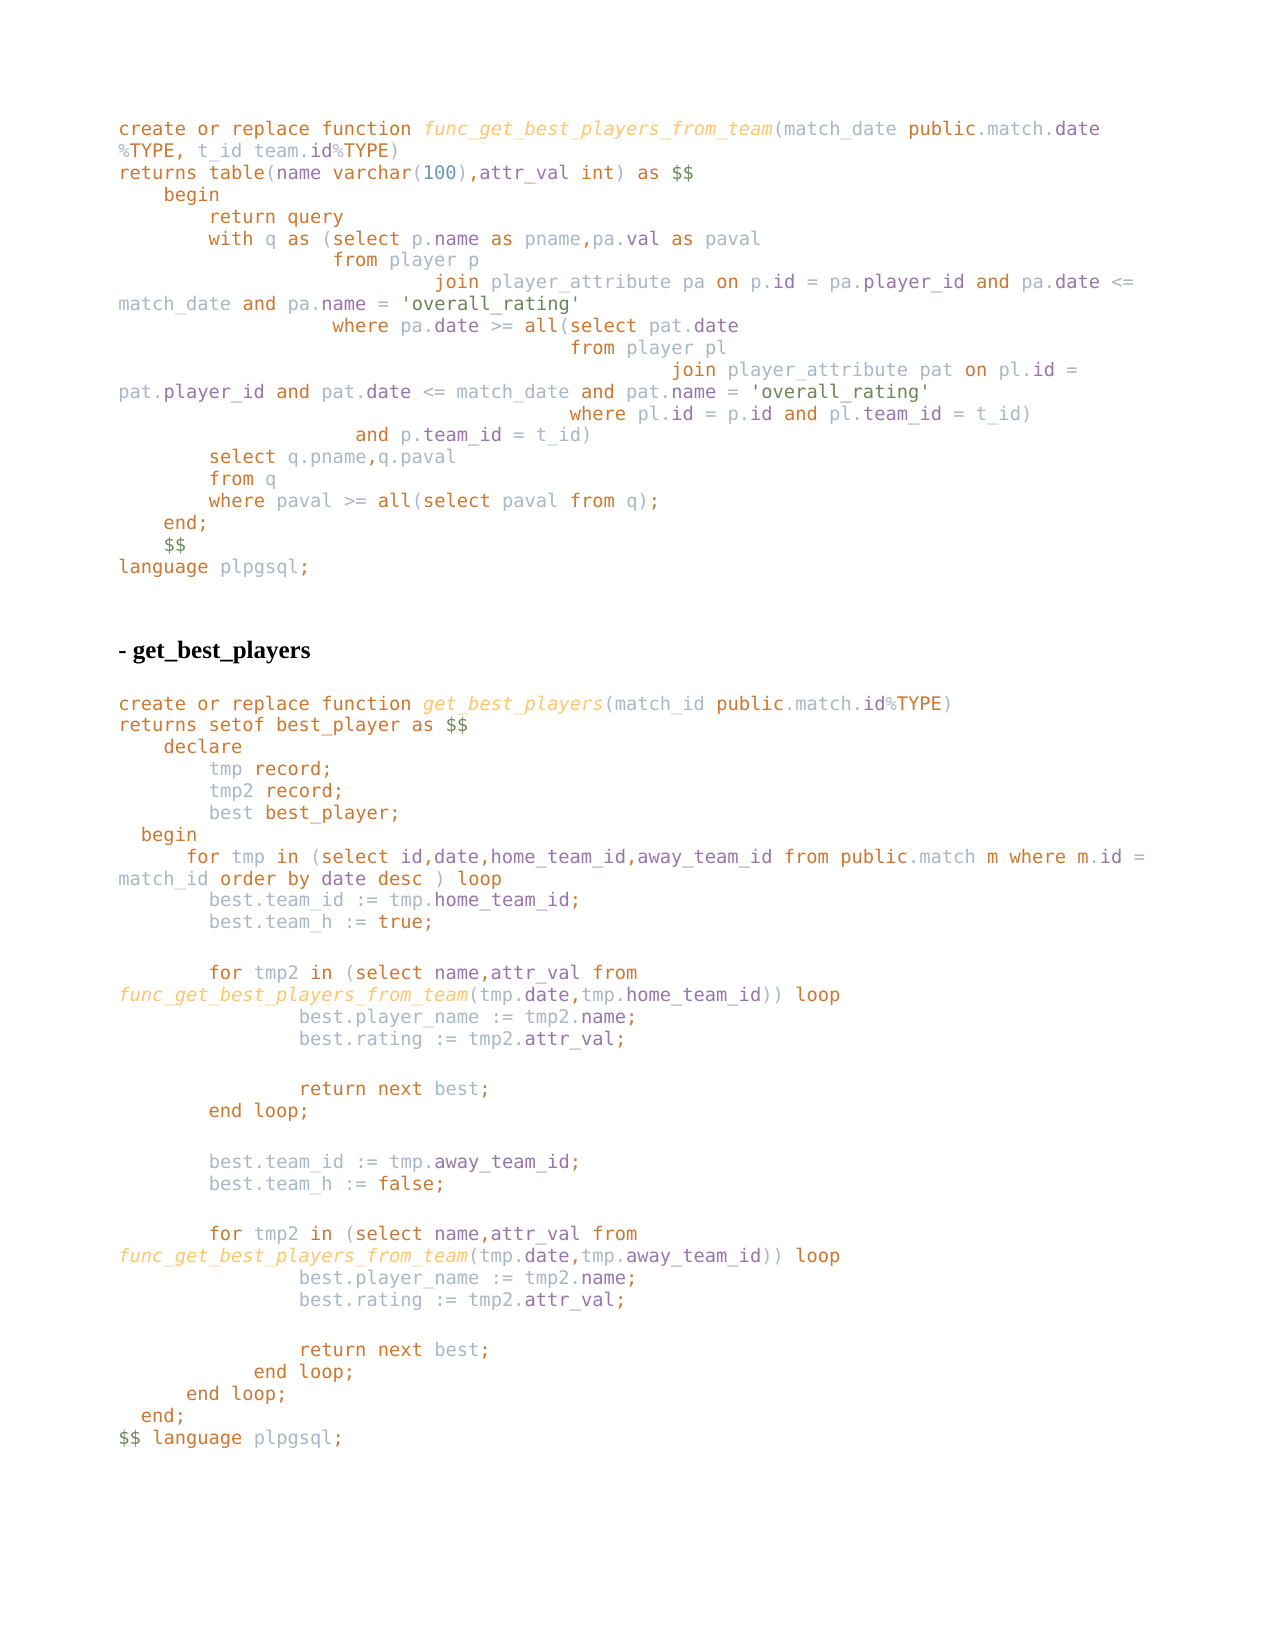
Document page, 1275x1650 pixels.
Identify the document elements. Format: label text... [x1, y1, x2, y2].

text - get_best_players [118, 635, 1157, 664]
text create or replace function func_get_best_players_from_team(match_date public.match.date%TYPE, t_id team.id%TYPE) returns table(name varchar(100),attr_val int) as $$ begin return query with q as (select p.name as pname,pa.val as paval from player p join player_attribute pa on p.id = pa.player_id and pa.date <= match_date and pa.name = 'overall_rating' where pa.date >= all(select pat.date from player pl join player_attribute pat on pl.id = pat.player_id and pat.date <= match_date and pat.name = 'overall_rating' where pl.id = p.id and pl.team_id = t_id) and p.team_id = t_id) select q.pname,q.paval from q where paval >= all(select paval from q); end; $$ language plpgsql; [118, 118, 1157, 577]
text create or replace function get_best_players(match_id public.match.id%TYPE) returns setof best_player as $$ declare tmp record; tmp2 record; best best_player; begin for tmp in (select id,date,home_team_id,away_team_id from public.match m where m.id = match_id order by date desc ) loop best.team_id := tmp.home_team_id; best.team_h := true; for tmp2 in (select name,attr_val from func_get_best_players_from_team(tmp.date,tmp.home_team_id)) loop best.player_name := tmp2.name; best.rating := tmp2.attr_val; return next best; end loop; best.team_id := tmp.away_team_id; best.team_h := false; for tmp2 in (select name,attr_val from func_get_best_players_from_team(tmp.date,tmp.away_team_id)) loop best.player_name := tmp2.name; best.rating := tmp2.attr_val; return next best; end loop; end loop; end; $$ language plpgsql; [118, 692, 1157, 1449]
